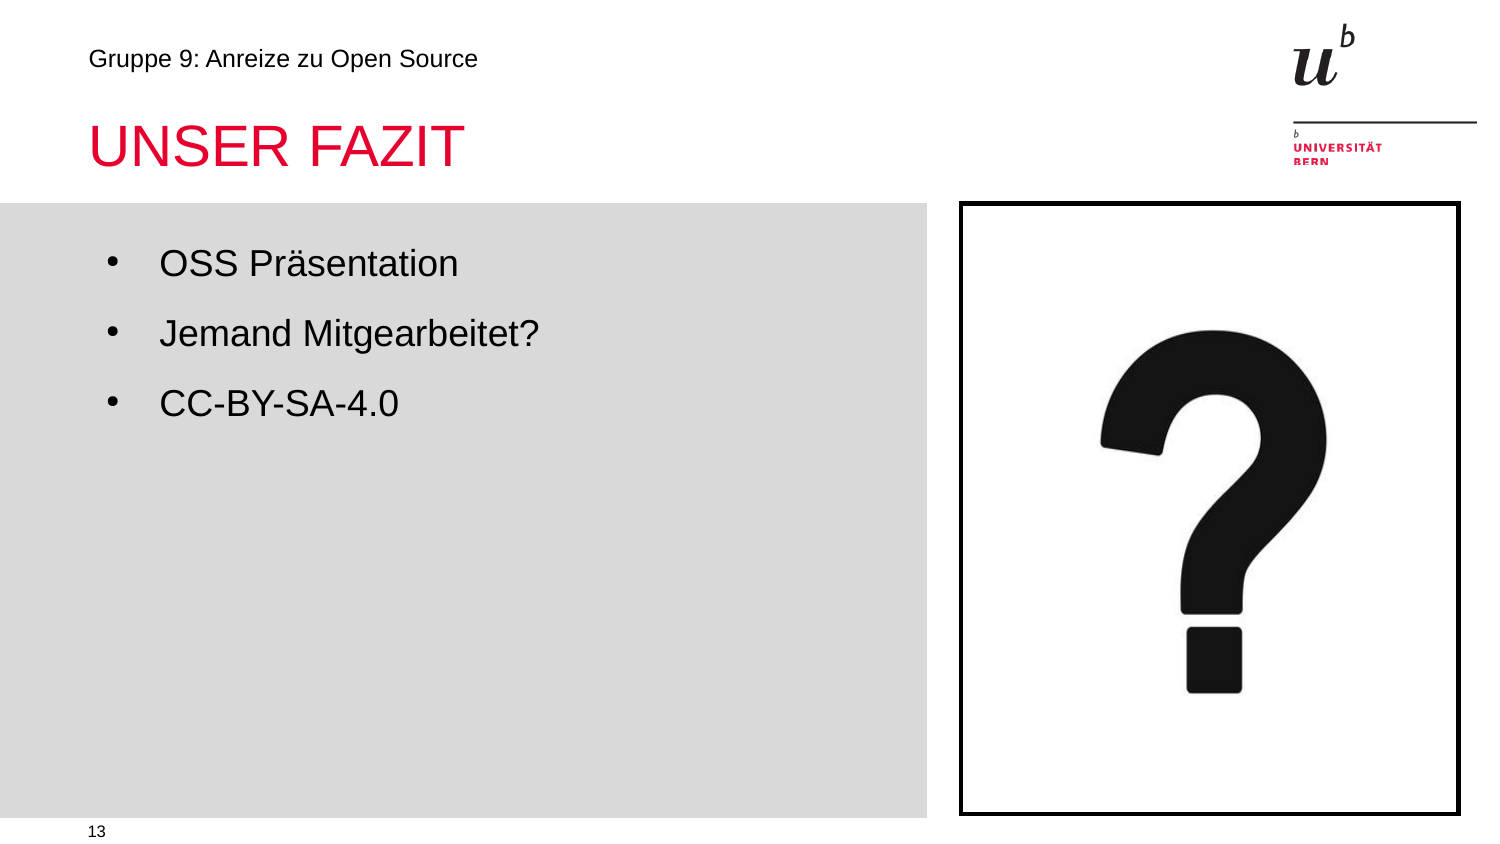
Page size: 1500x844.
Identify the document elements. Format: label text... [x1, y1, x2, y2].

text_box UNSER FAZIT [88, 111, 1241, 179]
text_box OSS Präsentation Jemand Mitgearbeitet? CC-BY-SA-4.0 [88, 244, 904, 781]
picture [1033, 295, 1388, 739]
text_box FOTO/ GRAFIK/ SCREENSHOT [961, 203, 1459, 814]
